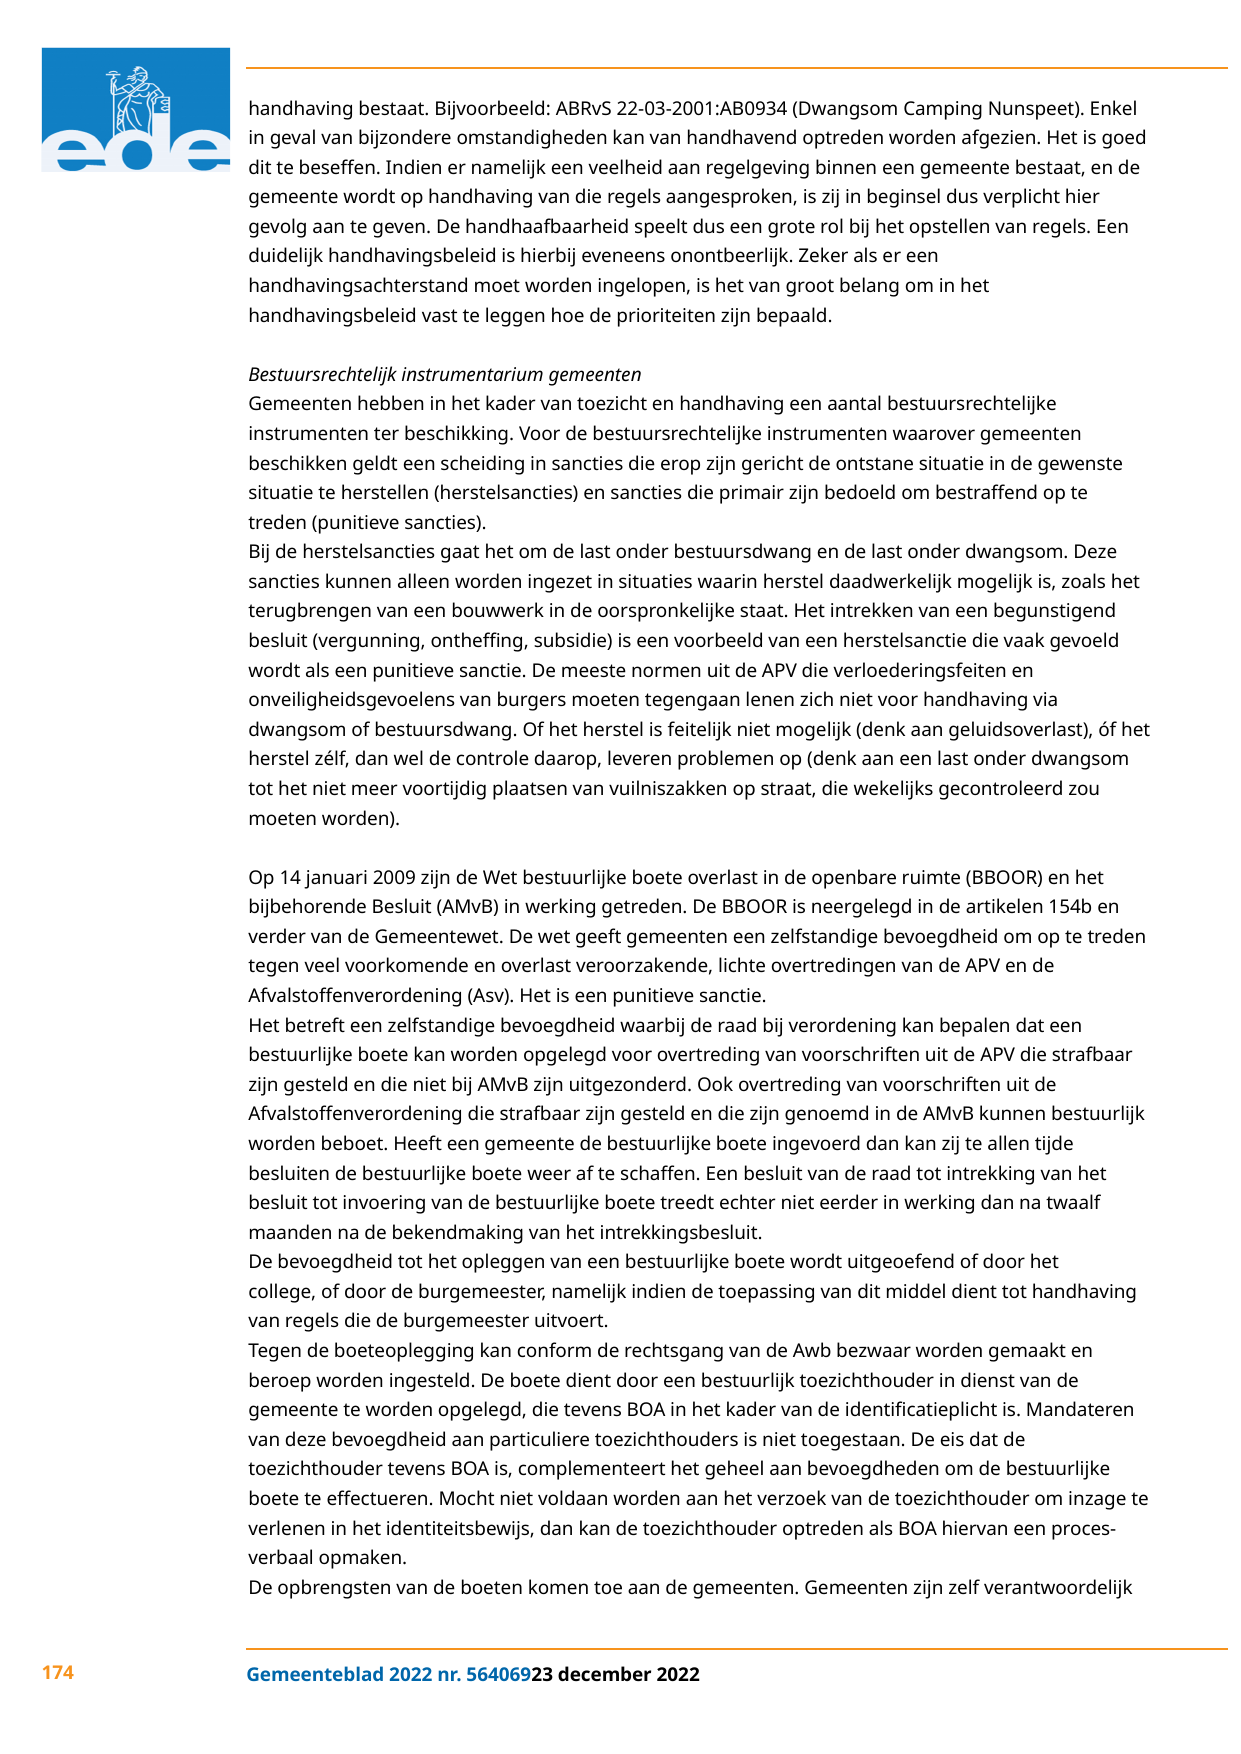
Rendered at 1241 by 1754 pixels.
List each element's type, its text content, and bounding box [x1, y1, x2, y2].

text college, of door de burgemeester, namelijk indien de toepassing van dit middel dient tot handhaving van regels die de burgemeester uitvoert. [248, 1278, 1152, 1333]
text Op 14 januari 2009 zijn de Wet bestuurlijke boete overlast in de openbare ruimte (BBOOR) en het bijbehorende Besluit (AMvB) in werking getreden. De BBOOR is neergelegd in de artikelen 154b en verder van de Gemeentewet. De wet geeft gemeenten een zelfstandige bevoegdheid om op te treden tegen veel voorkomende en overlast veroorzakende, lichte overtredingen van de APV en de Afvalstoffenverordening (Asv). Het is een punitieve sanctie. [248, 864, 1152, 1008]
text handhaving bestaat. Bijvoorbeeld: ABRvS 22-03-2001:AB0934 (Dwangsom Camping Nunspeet). Enkel in geval van bijzondere omstandigheden kan van handhavend optreden worden afgezien. Het is goed dit te beseffen. Indien er namelijk een veelheid aan regelgeving binnen een gemeente bestaat, en de gemeente wordt op handhaving van die regels aangesproken, is zij in beginsel dus verplicht hier gevolg aan te geven. De handhaafbaarheid speelt dus een grote rol bij het opstellen van regels. Een duidelijk handhavingsbeleid is hierbij eveneens onontbeerlijk. Zeker als er een handhavingsachterstand moet worden ingelopen, is het van groot belang om in het handhavingsbeleid vast te leggen hoe de prioriteiten zijn bepaald. [248, 95, 1152, 328]
text Bij de herstelsancties gaat het om de last onder bestuursdwang en de last onder dwangsom. Deze sancties kunnen alleen worden ingezet in situaties waarin herstel daadwerkelijk mogelijk is, zoals het terugbrengen van een bouwwerk in de oorspronkelijke staat. Het intrekken van een begunstigend besluit (vergunning, ontheffing, subsidie) is een voorbeeld van een herstelsanctie die vaak gevoeld wordt als een punitieve sanctie. De meeste normen uit de APV die verloederingsfeiten en onveiligheidsgevoelens van burgers moeten tegengaan lenen zich niet voor handhaving via dwangsom of bestuursdwang. Of het herstel is feitelijk niet mogelijk (denk aan geluidsoverlast), óf het herstel zélf, dan wel de controle daarop, leveren problemen op (denk aan een last onder dwangsom tot het niet meer voortijdig plaatsen van vuilniszakken op straat, die wekelijks gecontroleerd zou moeten worden). [248, 538, 1152, 831]
text Het betreft een zelfstandige bevoegdheid waarbij de raad bij verordening kan bepalen dat een bestuurlijke boete kan worden opgelegd voor overtreding van voorschriften uit de APV die strafbaar zijn gesteld en die niet bij AMvB zijn uitgezonderd. Ook overtreding van voorschriften uit de Afvalstoffenverordening die strafbaar zijn gesteld en die zijn genoemd in de AMvB kunnen bestuurlijk worden beboet. Heeft een gemeente de bestuurlijke boete ingevoerd dan kan zij te allen tijde besluiten de bestuurlijke boete weer af te schaffen. Een besluit van de raad tot intrekking van het besluit tot invoering van de bestuurlijke boete treedt echter niet eerder in werking dan na twaalf maanden na de bekendmaking van het intrekkingsbesluit. [248, 1012, 1152, 1245]
text De opbrengsten van de boeten komen toe aan de gemeenten. Gemeenten zijn zelf verantwoordelijk [248, 1574, 1152, 1600]
text De bevoegdheid tot het opleggen van een bestuurlijke boete wordt uitgeoefend of door het [248, 1248, 1152, 1274]
text Tegen de boeteoplegging kan conform de rechtsgang van de Awb bezwaar worden gemaakt en beroep worden ingesteld. De boete dient door een bestuurlijk toezichthouder in dienst van de gemeente te worden opgelegd, die tevens BOA in het kader van de identificatieplicht is. Mandateren van deze bevoegdheid aan particuliere toezichthouders is niet toegestaan. De eis dat de toezichthouder tevens BOA is, complementeert het geheel aan bevoegdheden om de bestuurlijke boete te effectueren. Mocht niet voldaan worden aan het verzoek van de toezichthouder om inzage te verlenen in het identiteitsbewijs, dan kan de toezichthouder optreden als BOA hiervan een proces-verbaal opmaken. [248, 1337, 1152, 1570]
picture [41, 47, 231, 172]
text Bestuursrechtelijk instrumentarium gemeenten [248, 361, 1152, 387]
text Gemeenten hebben in het kader van toezicht en handhaving een aantal bestuursrechtelijke instrumenten ter beschikking. Voor de bestuursrechtelijke instrumenten waarover gemeenten beschikken geldt een scheiding in sancties die erop zijn gericht de ontstane situatie in de gewenste situatie te herstellen (herstelsancties) en sancties die primair zijn bedoeld om bestraffend op te treden (punitieve sancties). [248, 391, 1152, 535]
